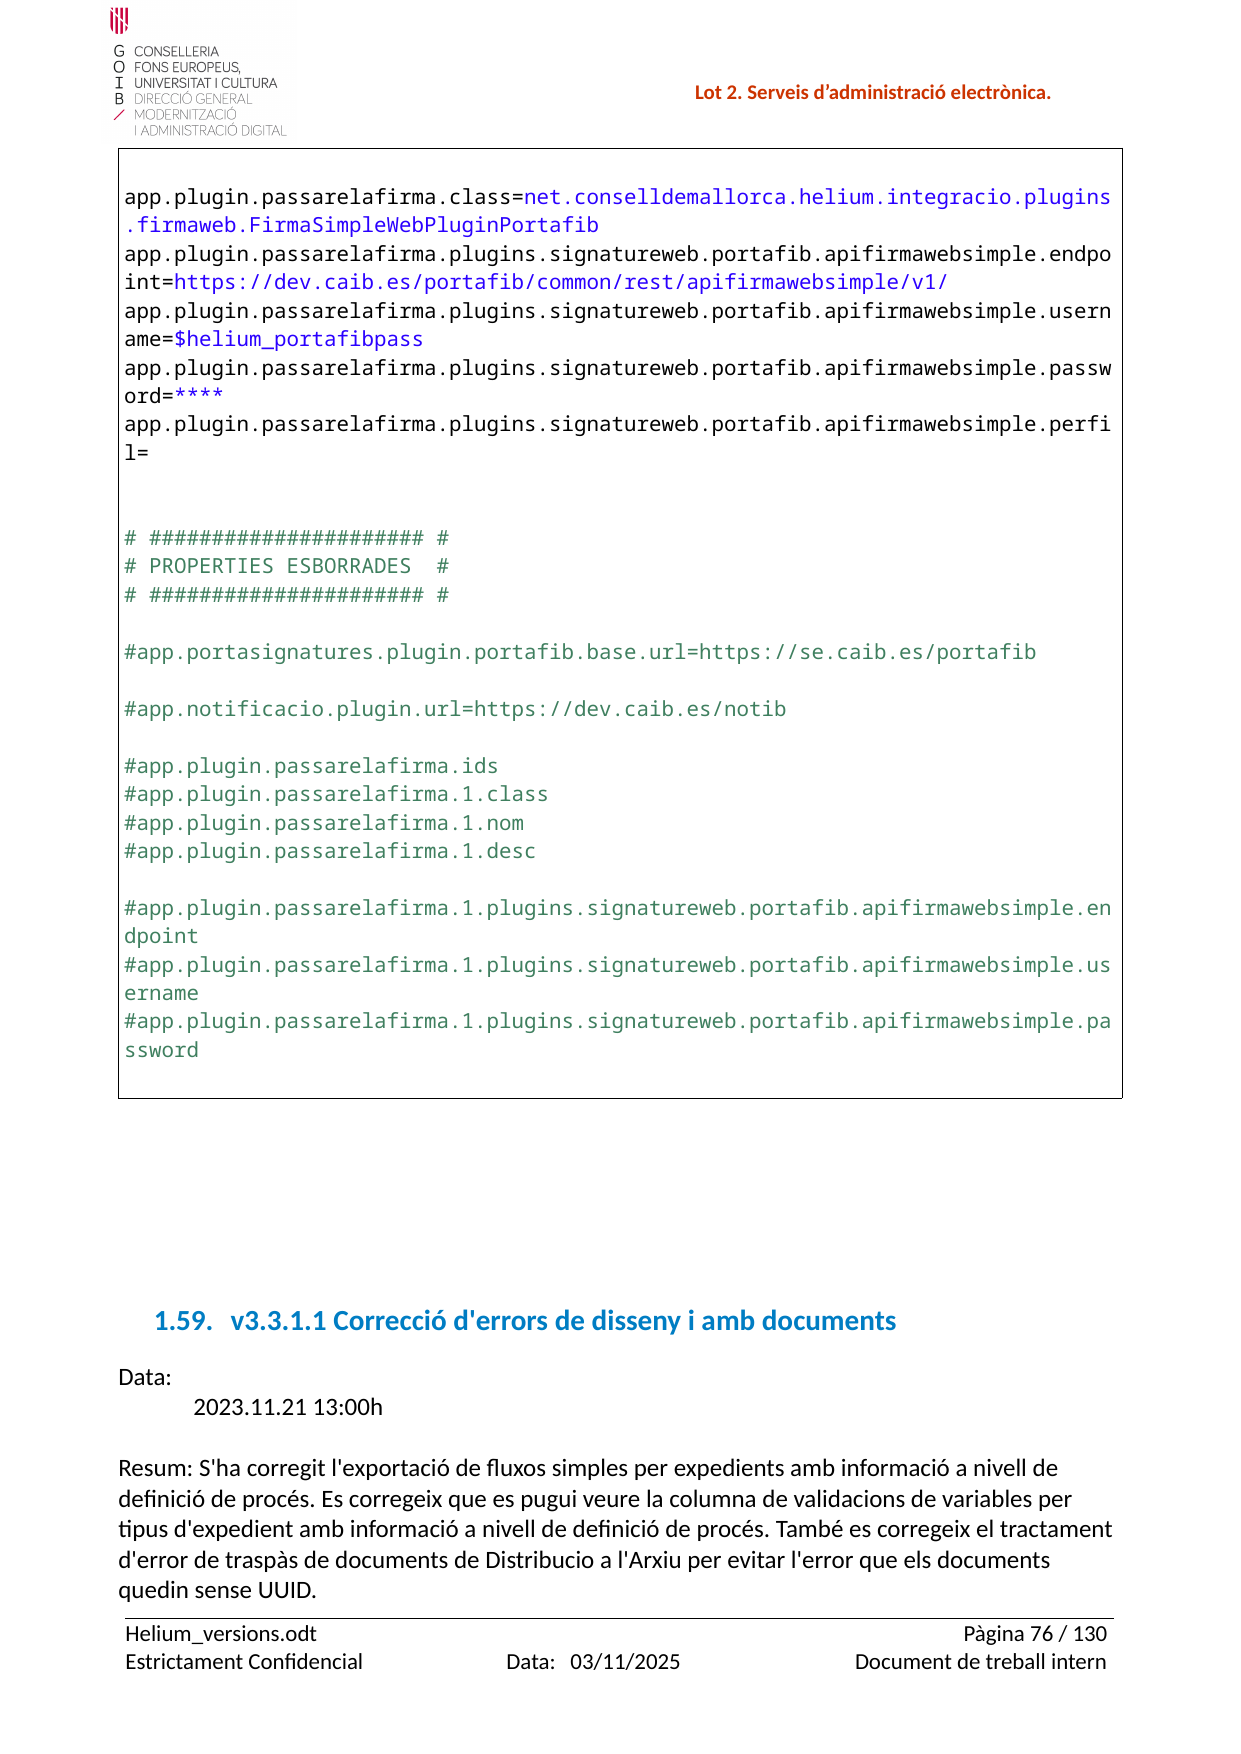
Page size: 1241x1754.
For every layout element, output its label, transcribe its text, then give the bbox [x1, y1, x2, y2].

subtitle v3.3.1.1 Correcció d'errors de disseny i amb documents [153, 1302, 1122, 1337]
text Resum: S'ha corregit l'exportació de fluxos simples per expedients amb informació a nivell de definició de procés. Es corregeix que es pugui veure la columna de validacions de variables per tipus d'expedient amb informació a nivell de definició de procés. També es corregeix el tractament d'error de traspàs de documents de Distribucio a l'Arxiu per evitar l'error que els documents quedin sense UUID. [118, 1452, 1122, 1605]
text 2023.11.21 13:00h [118, 1391, 1122, 1422]
picture [100, 0, 297, 144]
table_header app.plugin.passarelafirma.class=net.conselldemallorca.helium.integracio.plugins.firmaweb.FirmaSimpleWebPluginPortafib app.plugin.passarelafirma.plugins.signatureweb.portafib.apifirmawebsimple.endpoint=https://dev.caib.es/portafib/common/rest/apifirmawebsimple/v1/ app.plugin.passarelafirma.plugins.signatureweb.portafib.apifirmawebsimple.username=$helium_portafibpass app.plugin.passarelafirma.plugins.signatureweb.portafib.apifirmawebsimple.password=**** app.plugin.passarelafirma.plugins.signatureweb.portafib.apifirmawebsimple.perfil= # ###################### # # PROPERTIES ESBORRADES # # ###################### # #app.portasignatures.plugin.portafib.base.url=https://se.caib.es/portafib #app.notificacio.plugin.url=https://dev.caib.es/notib #app.plugin.passarelafirma.ids #app.plugin.passarelafirma.1.class #app.plugin.passarelafirma.1.nom #app.plugin.passarelafirma.1.desc #app.plugin.passarelafirma.1.plugins.signatureweb.portafib.apifirmawebsimple.endpoint #app.plugin.passarelafirma.1.plugins.signatureweb.portafib.apifirmawebsimple.username #app.plugin.passarelafirma.1.plugins.signatureweb.portafib.apifirmawebsimple.password [119, 149, 1122, 1098]
text Data: [118, 1361, 1122, 1391]
